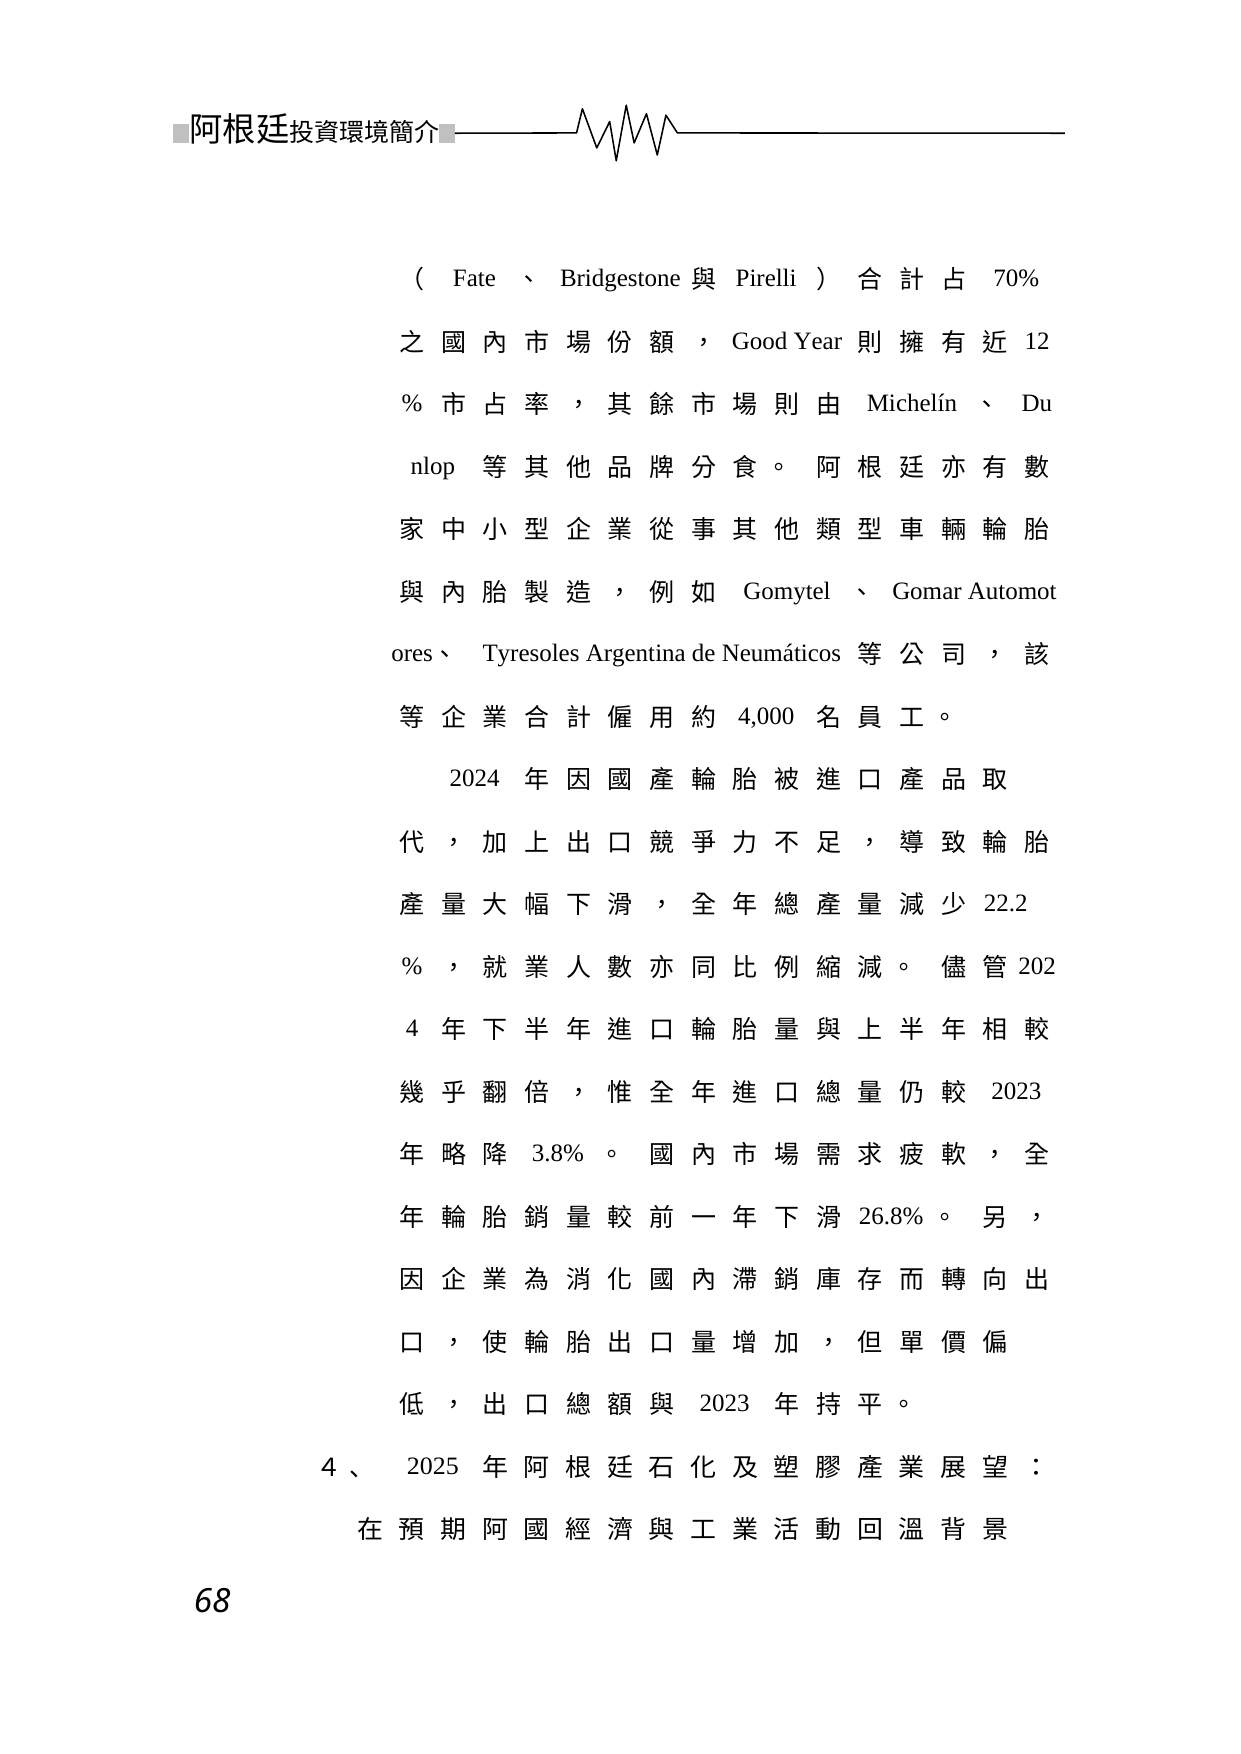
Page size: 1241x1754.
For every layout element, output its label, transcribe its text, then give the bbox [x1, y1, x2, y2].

text ４、2025年阿根廷石化及塑膠產業展望：在預期阿國經濟與工業活動回溫背景 [281, 1424, 1058, 1549]
text （Fate、Bridgestone與Pirelli）合計占70%之國內市場份額，Good Year則擁有近12%市占率，其餘市場則由Michelín、Dunlop等其他品牌分食。阿根廷亦有數家中小型企業從事其他類型車輛輪胎與內胎製造，例如Gomytel、Gomar Automotores、Tyresoles Argentina de Neumáticos等公司，該等企業合計僱用約4,000名員工。 [306, 236, 1058, 736]
text 2024年因國產輪胎被進口產品取代，加上出口競爭力不足，導致輪胎產量大幅下滑，全年總產量減少22.2%，就業人數亦同比例縮減。儘管2024年下半年進口輪胎量與上半年相較幾乎翻倍，惟全年進口總量仍較2023年略降3.8%。國內市場需求疲軟，全年輪胎銷量較前一年下滑26.8%。另，因企業為消化國內滯銷庫存而轉向出口，使輪胎出口量增加，但單價偏低，出口總額與2023年持平。 [367, 736, 1058, 1424]
